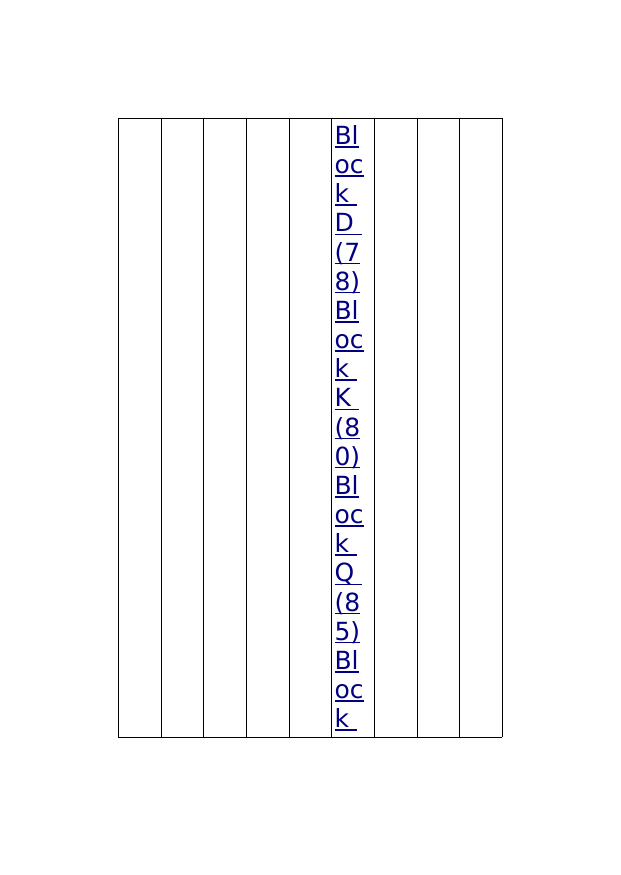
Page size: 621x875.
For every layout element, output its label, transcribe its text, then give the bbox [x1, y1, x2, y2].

table_cell [119, 119, 161, 737]
table_cell [247, 119, 289, 737]
table_cell [290, 119, 331, 737]
table_cell [162, 119, 203, 737]
table_cell Block D (78) Block K (80) Block Q (85) Block [332, 119, 374, 737]
table_cell [418, 119, 459, 737]
table_cell [204, 119, 246, 737]
table_cell [375, 119, 417, 737]
table_cell [460, 119, 502, 737]
